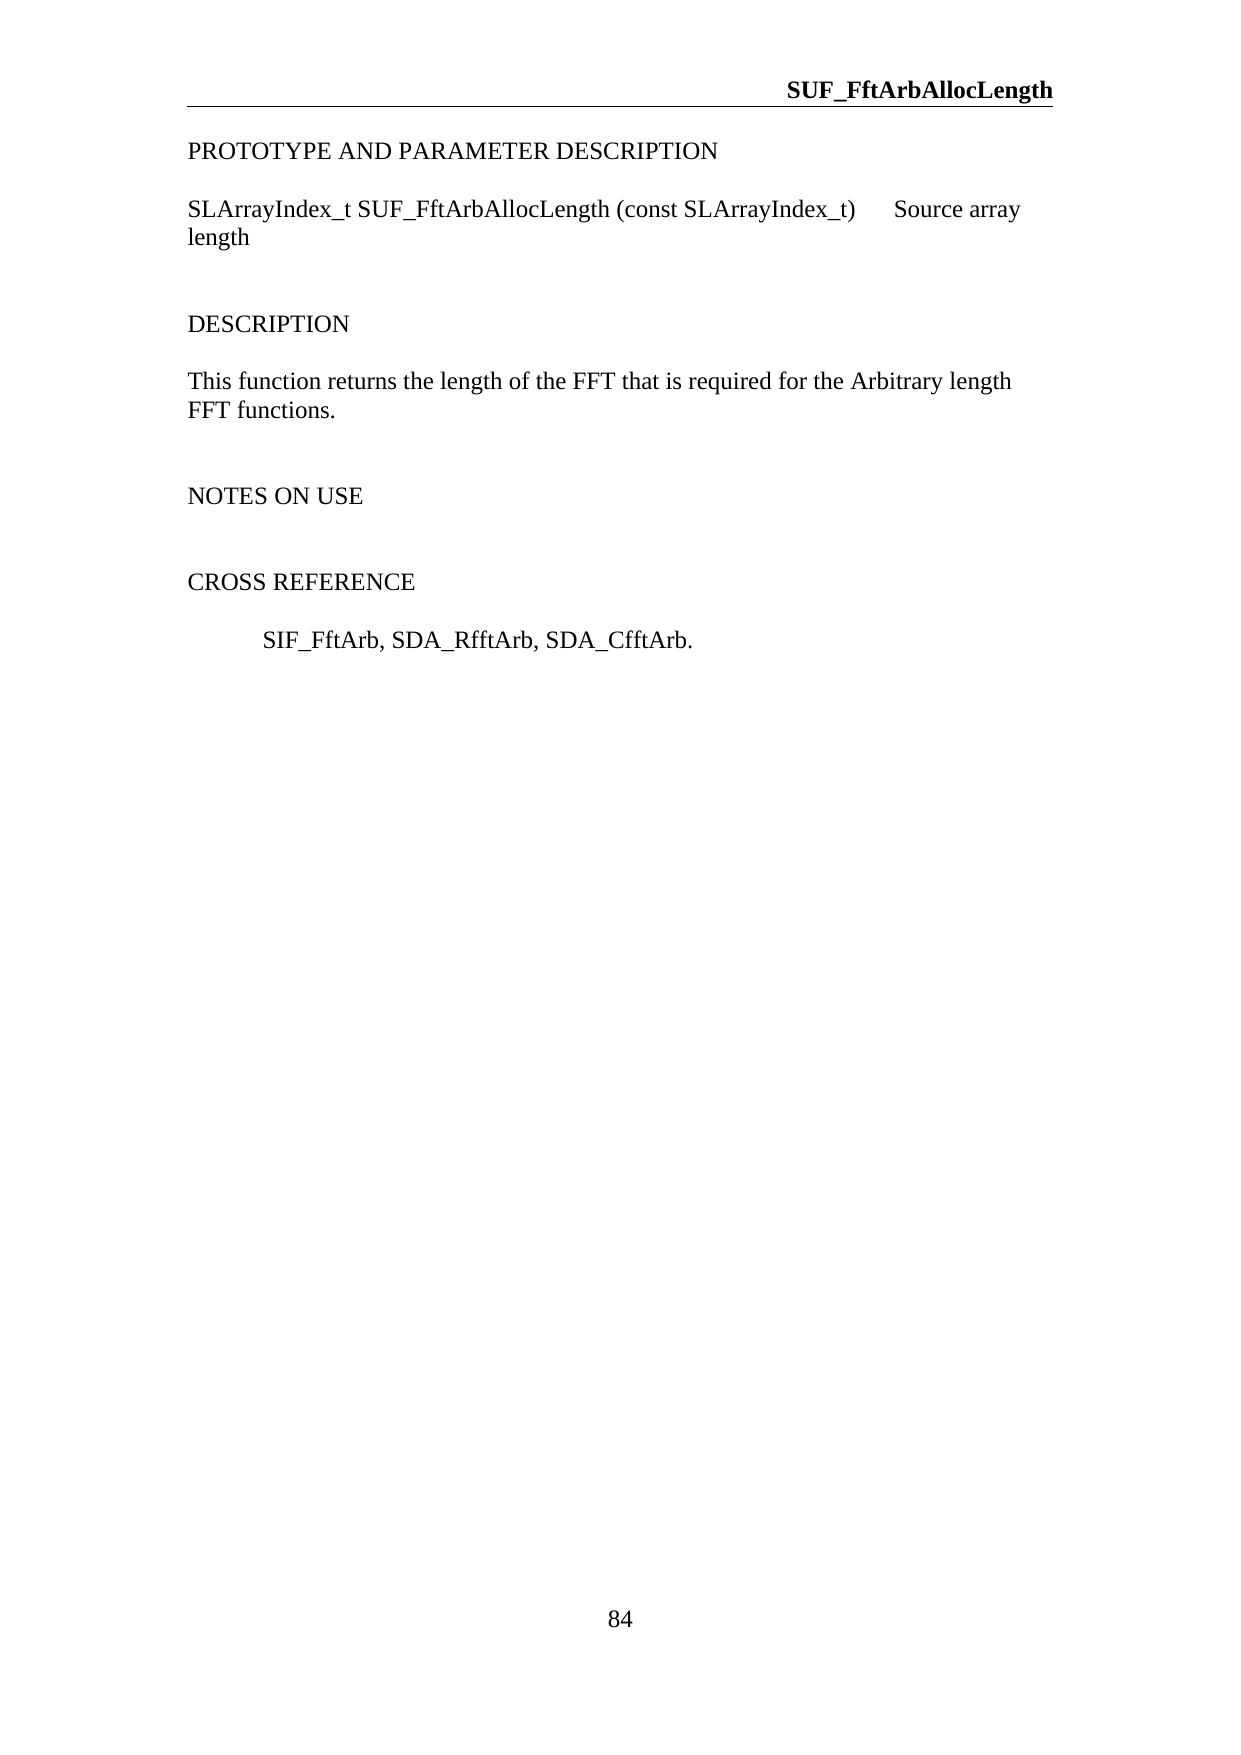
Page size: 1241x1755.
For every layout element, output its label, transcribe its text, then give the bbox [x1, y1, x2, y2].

text This function returns the length of the FFT that is required for the Arbitrary length FFT functions. [187, 366, 1053, 424]
text SIF_FftArb, SDA_RfftArb, SDA_CfftArb. [187, 625, 1053, 654]
text PROTOTYPE AND PARAMETER DESCRIPTION [187, 136, 1053, 165]
text NOTES ON USE [187, 481, 1053, 510]
text DESCRIPTION [187, 309, 1053, 337]
subtitle SUF_FftArbAllocLength [187, 75, 1053, 106]
text CROSS REFERENCE [187, 567, 1053, 596]
text SLArrayIndex_t SUF_FftArbAllocLength (const SLArrayIndex_t) Source array length [187, 194, 1053, 251]
